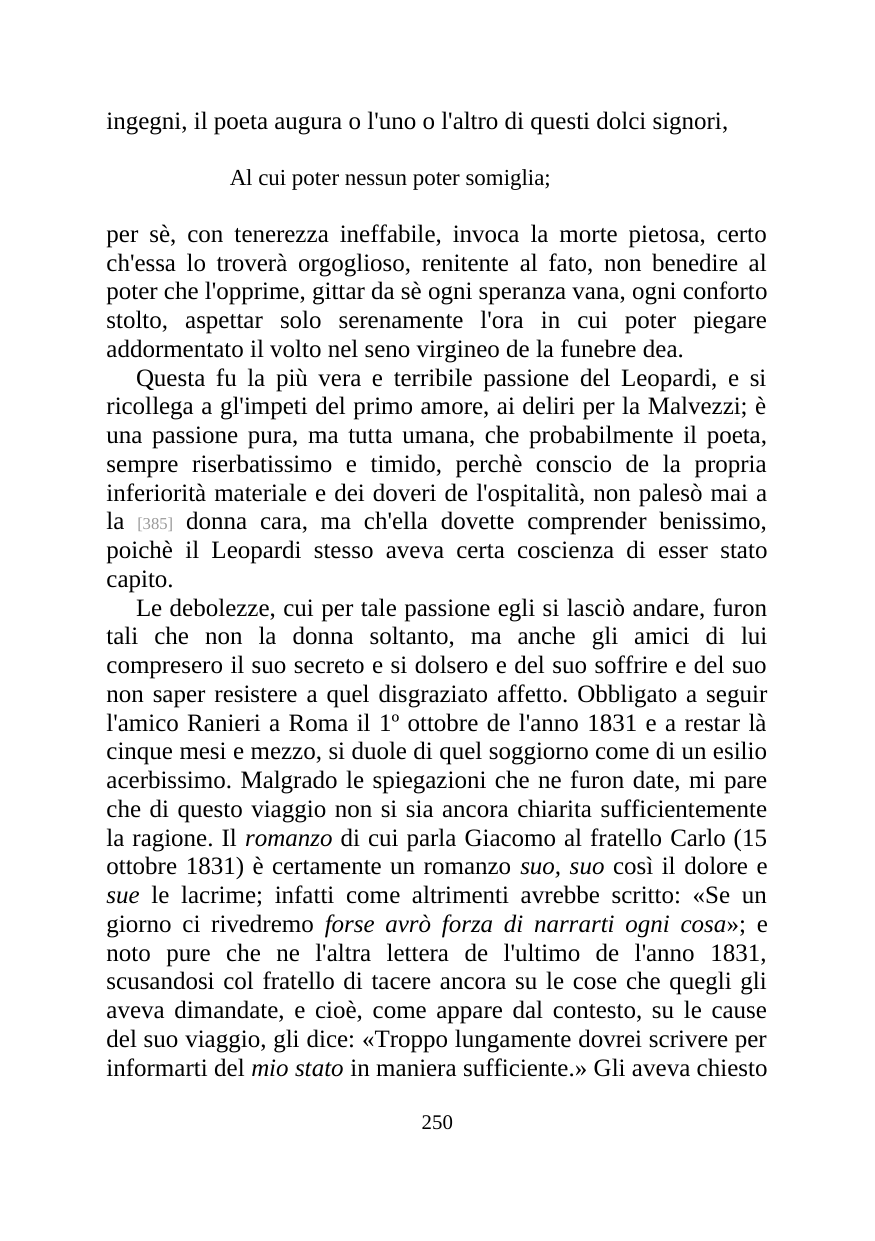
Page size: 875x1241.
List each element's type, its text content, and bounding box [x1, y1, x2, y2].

text Le debolezze, cui per tale passione egli si lasciò andare, furon tali che non la donna soltanto, ma anche gli amici di lui compresero il suo secreto e si dolsero e del suo soffrire e del suo non saper resistere a quel disgraziato affetto. Obbligato a seguir l'amico Ranieri a Roma il 1º ottobre de l'anno 1831 e a restar là cinque mesi e mezzo, si duole di quel soggiorno come di un esilio acerbissimo. Malgrado le spiegazioni che ne furon date, mi pare che di questo viaggio non si sia ancora chiarita sufficientemente la ragione. Il romanzo di cui parla Giacomo al fratello Carlo (15 ottobre 1831) è certamente un romanzo suo, suo così il dolore e sue le lacrime; infatti come altrimenti avrebbe scritto: «Se un giorno ci rivedremo forse avrò forza di narrarti ogni cosa»; e noto pure che ne l'altra lettera de l'ultimo de l'anno 1831, scusandosi col fratello di tacere ancora su le cose che quegli gli aveva dimandate, e cioè, come appare dal contesto, su le cause del suo viaggio, gli dice: «Troppo lungamente dovrei scrivere per informarti del mio stato in maniera sufficiente.» Gli aveva chiesto [106, 593, 768, 1081]
text Al cui poter nessun poter somiglia; [200, 164, 768, 190]
text Questa fu la più vera e terribile passione del Leopardi, e si ricollega a gl'impeti del primo amore, ai deliri per la Malvezzi; è una passione pura, ma tutta umana, che probabilmente il poeta, sempre riserbatissimo e timido, perchè conscio de la propria inferiorità materiale e dei doveri de l'ospitalità, non palesò mai a la [385] donna cara, ma ch'ella dovette comprender benissimo, poichè il Leopardi stesso aveva certa coscienza di esser stato capito. [106, 363, 768, 593]
text ingegni, il poeta augura o l'uno o l'altro di questi dolci signori, [106, 106, 768, 135]
text per sè, con tenerezza ineffabile, invoca la morte pietosa, certo ch'essa lo troverà orgoglioso, renitente al fato, non benedire al poter che l'opprime, gittar da sè ogni speranza vana, ogni conforto stolto, aspettar solo serenamente l'ora in cui poter piegare addormentato il volto nel seno virgineo de la funebre dea. [106, 219, 768, 363]
